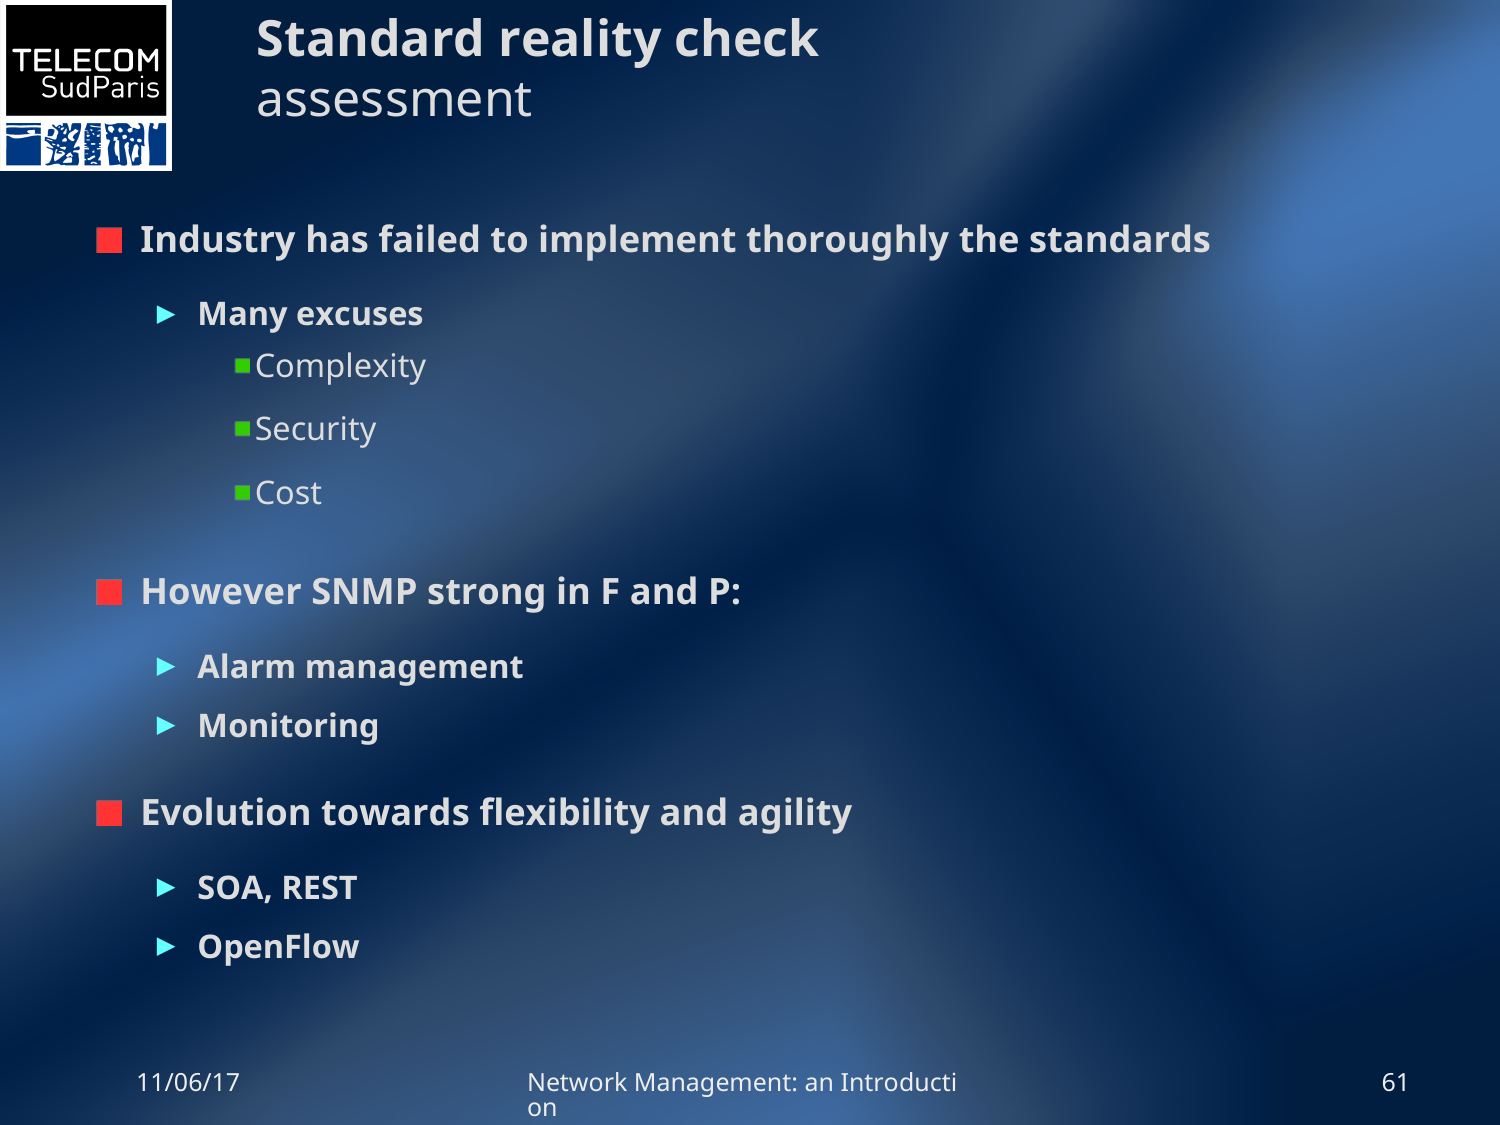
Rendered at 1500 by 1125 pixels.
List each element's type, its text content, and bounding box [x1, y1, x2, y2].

title Standard reality check assessment [242, 0, 1436, 135]
picture [0, 0, 1500, 1125]
list Industry has failed to implement thoroughly the standards Many excuses Complexity Security Cost However SNMP strong in F and P: Alarm management Monitoring Evolution towards flexibility and agility SOA, REST OpenFlow [76, 207, 1427, 977]
